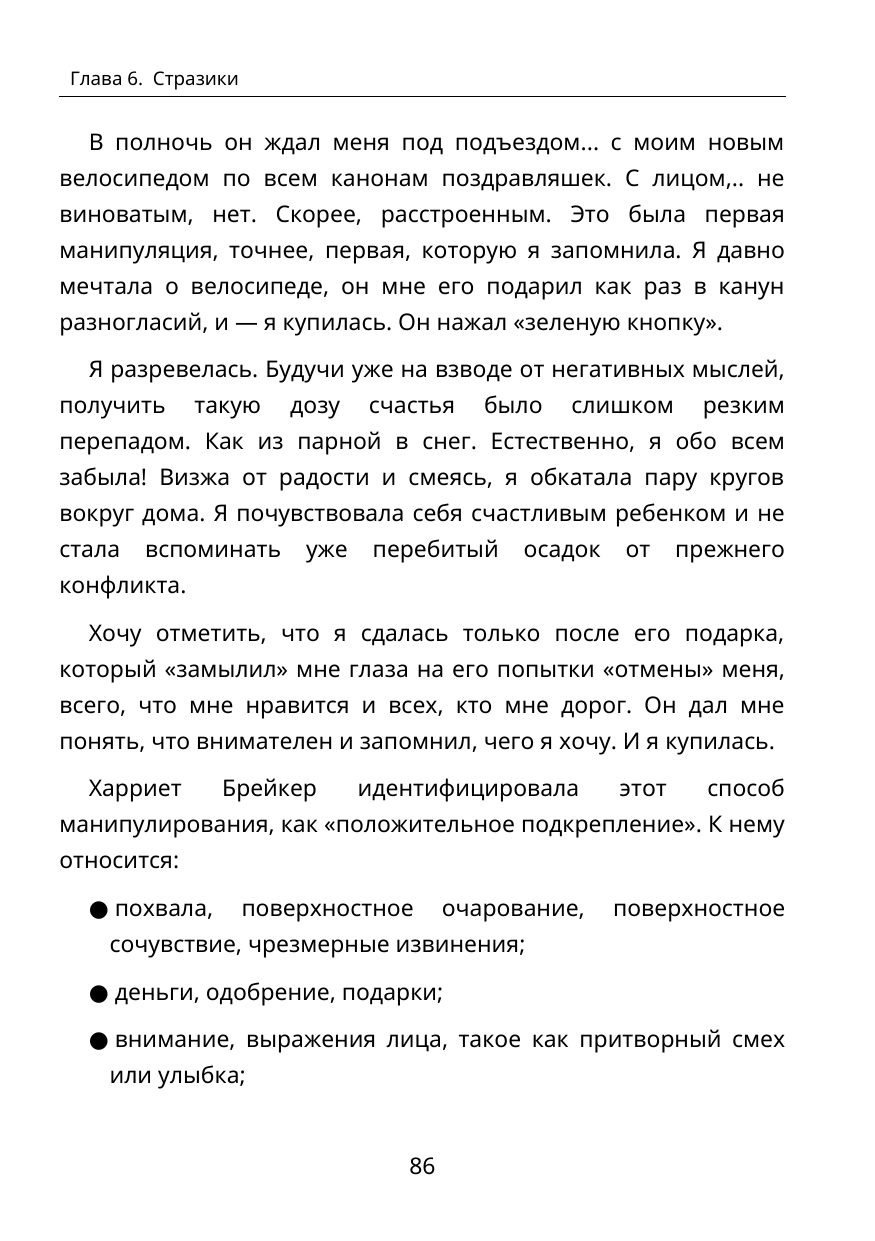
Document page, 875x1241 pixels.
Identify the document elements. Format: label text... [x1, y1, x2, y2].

text Хочу отметить, что я сдалась только после его подарка, который «замылил» мне глаза на его попытки «отмены» меня, всего, что мне нравится и всех, кто мне дорог. Он дал мне понять, что внимателен и запомнил, чего я хочу. И я купилась. [59, 617, 786, 756]
list деньги, одобрение, подарки; [88, 976, 786, 1007]
list внимание, выражения лица, такое как притворный смех или улыбка; [88, 1023, 786, 1090]
text Харриет Брейкер идентифицировала этот способ манипулирования, как «положительное подкрепление». К нему относится: [59, 772, 786, 875]
text Я разревелась. Будучи уже на взводе от негативных мыслей, получить такую дозу счастья было слишком резким перепадом. Как из парной в снег. Естественно, я обо всем забыла! Визжа от радости и смеясь, я обкатала пару кругов вокруг дома. Я почувствовала себя счастливым ребенком и не стала вспоминать уже перебитый осадок от прежнего конфликта. [59, 353, 786, 600]
text В полночь он ждал меня под подъездом... с моим новым велосипедом по всем канонам поздравляшек. С лицом,.. не виноватым, нет. Скорее, расстроенным. Это была первая манипуляция, точнее, первая, которую я запомнила. Я давно мечтала о велосипеде, он мне его подарил как раз в канун разногласий, и — я купилась. Он нажал «зеленую кнопку». [59, 126, 786, 337]
list похвала, поверхностное очарование, поверхностное сочувствие, чрезмерные извинения; [88, 892, 786, 959]
